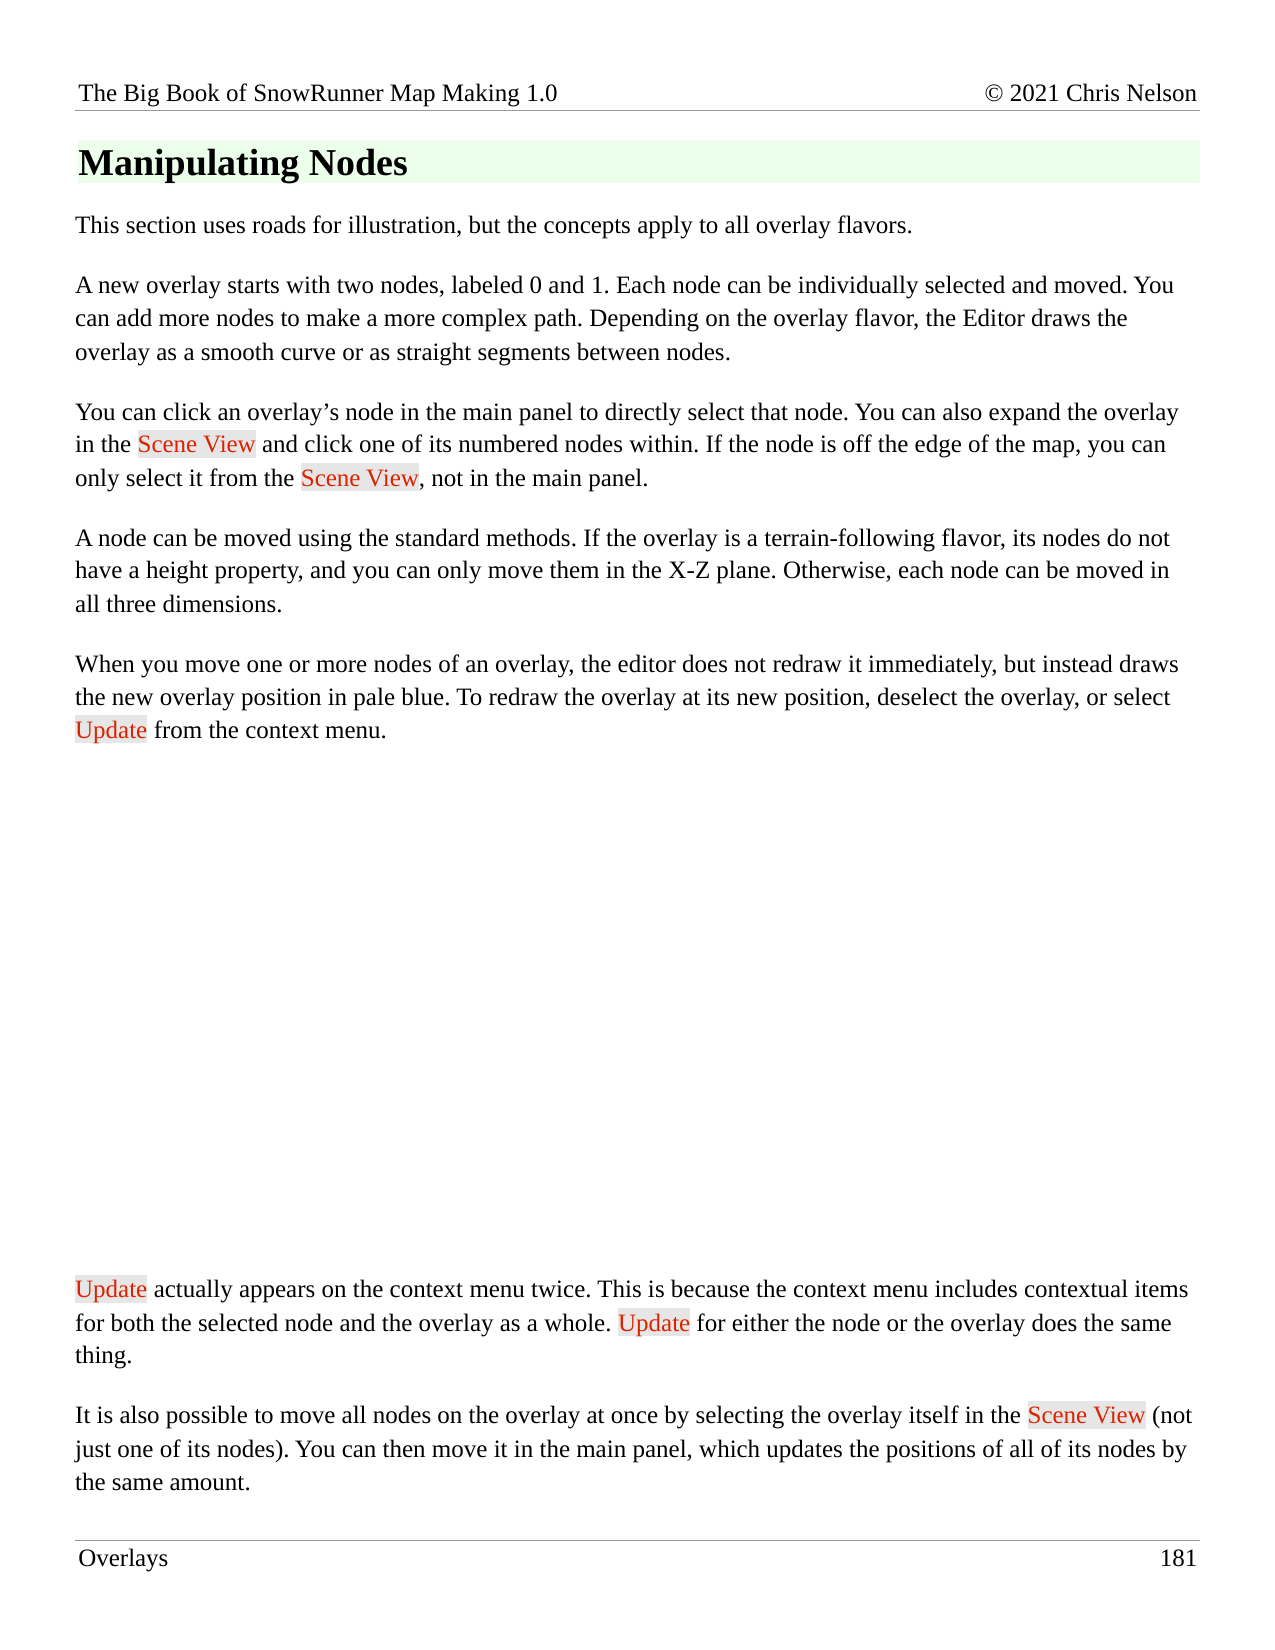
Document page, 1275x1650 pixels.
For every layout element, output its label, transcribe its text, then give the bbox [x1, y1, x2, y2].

text This section uses roads for illustration, but the concepts apply to all overlay flavors. [75, 211, 1200, 239]
text A new overlay starts with two nodes, labeled 0 and 1. Each node can be individually selected and moved. You can add more nodes to make a more complex path. Depending on the overlay flavor, the Editor draws the overlay as a smooth curve or as straight segments between nodes. [75, 271, 1200, 365]
text A node can be moved using the standard methods. If the overlay is a terrain-following flavor, its nodes do not have a height property, and you can only move them in the X‑Z plane. Otherwise, each node can be moved in all three dimensions. [75, 523, 1200, 617]
text When you move one or more nodes of an overlay, the editor does not redraw it immediately, but instead draws the new overlay position in pale blue. To redraw the overlay at its new position, deselect the overlay, or select Update from the context menu. [75, 649, 1200, 743]
text You can click an overlay’s node in the main panel to directly select that node. You can also expand the overlay in the Scene View and click one of its numbered nodes within. If the node is off the edge of the map, you can only select it from the Scene View, not in the main panel. [75, 397, 1200, 491]
subtitle Manipulating Nodes [78, 140, 1200, 183]
text It is also possible to move all nodes on the overlay at once by selecting the overlay itself in the Scene View (not just one of its nodes). You can then move it in the main panel, which updates the positions of all of its nodes by the same amount. [75, 1401, 1200, 1495]
text Update actually appears on the context menu twice. This is because the context menu includes contextual items for both the selected node and the overlay as a whole. Update for either the node or the overlay does the same thing. [75, 1274, 1200, 1369]
